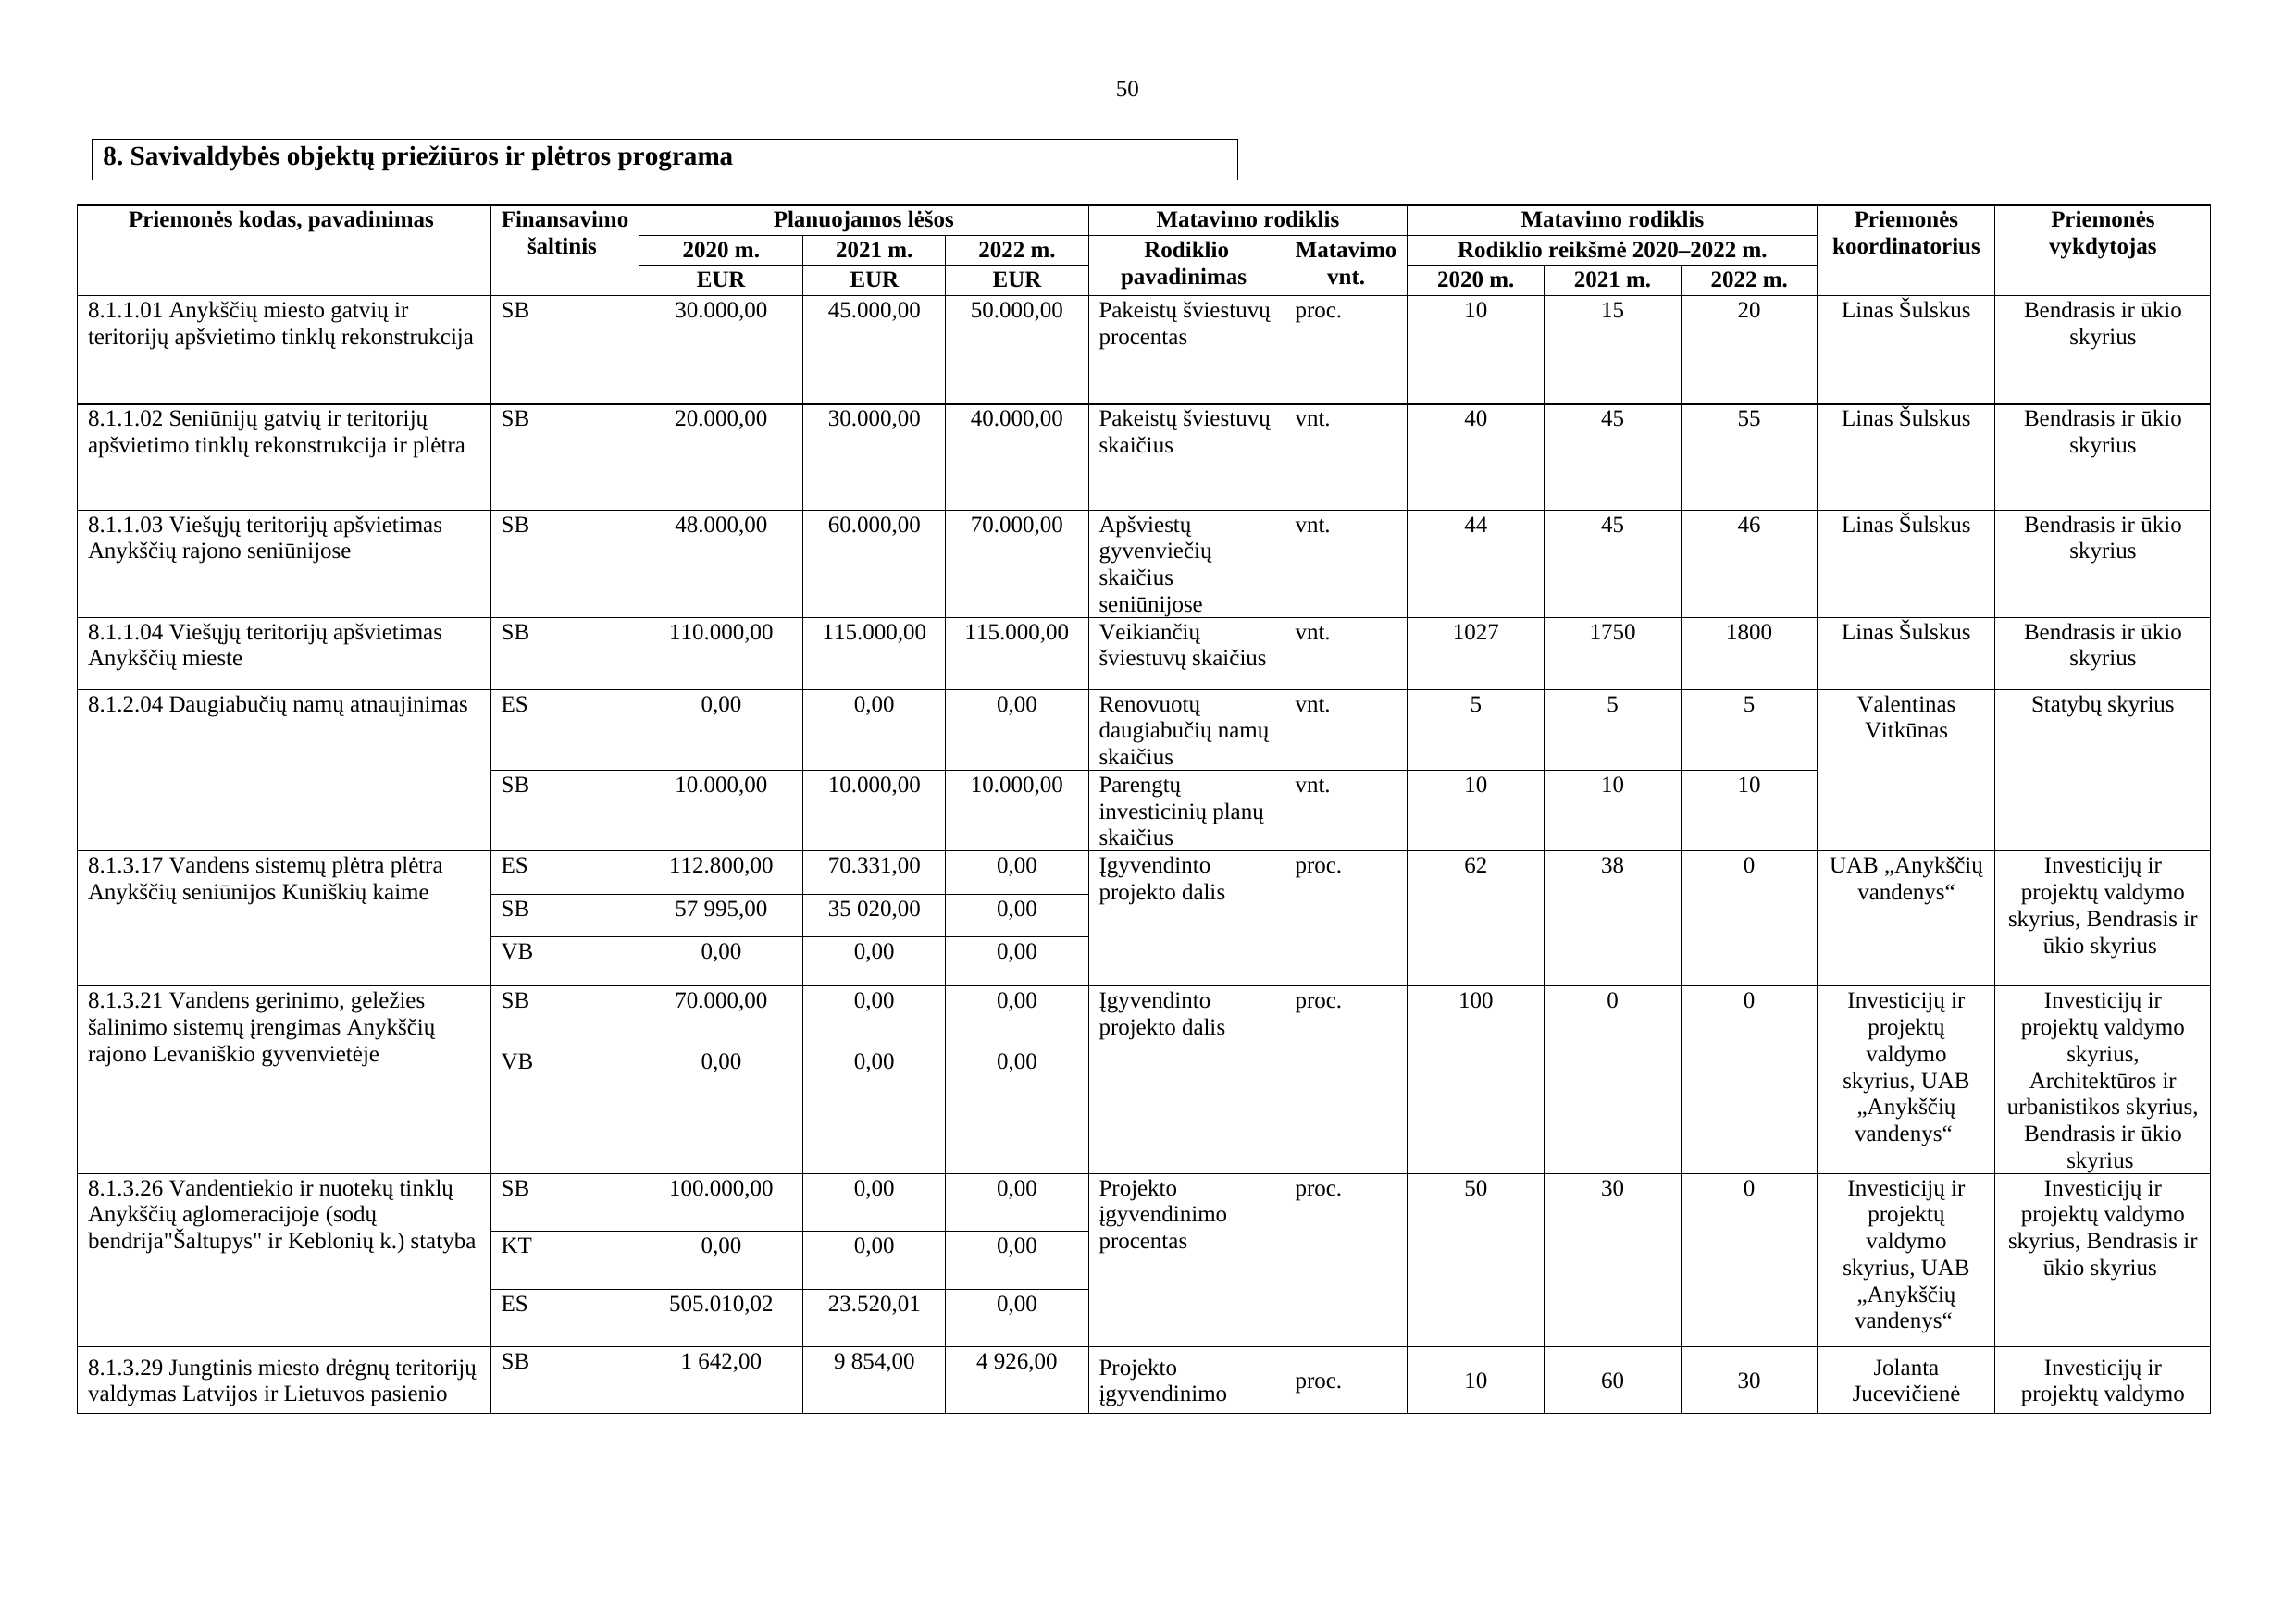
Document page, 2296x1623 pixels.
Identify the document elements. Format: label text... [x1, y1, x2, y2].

table_cell 46 [1682, 511, 1817, 617]
table_cell SB [491, 986, 639, 1047]
table_cell 0,00 [803, 1232, 945, 1289]
table_cell 0,00 [946, 1232, 1088, 1289]
table_cell 30.000,00 [639, 296, 802, 403]
table_cell Linas Šulskus [1818, 405, 1994, 510]
table_cell Investicijų ir projektų valdymo skyrius, UAB „Anykščių vandenys“ [1818, 1174, 1994, 1346]
table_cell Rodiklio reikšmė 2020–2022 m. [1408, 236, 1817, 265]
table_cell 0,00 [946, 1174, 1088, 1231]
table_cell SB [491, 296, 639, 403]
table_cell 0,00 [946, 895, 1088, 936]
table_cell 50 [1408, 1174, 1544, 1346]
table_cell Investicijų ir projektų valdymo skyrius, UAB „Anykščių vandenys“ [1818, 986, 1994, 1173]
table_cell 0,00 [639, 1232, 802, 1289]
table_cell 40.000,00 [946, 405, 1088, 510]
table_cell VB [491, 937, 639, 985]
table_cell ES [491, 851, 639, 894]
table_cell Investicijų ir projektų valdymo skyrius, Architektūros ir urbanistikos skyrius, Bendrasis ir ūkio skyrius [1995, 986, 2210, 1173]
table_cell 45 [1545, 405, 1681, 510]
table_cell proc. [1285, 1174, 1407, 1346]
table_cell 0,00 [946, 937, 1088, 985]
table_cell 8.1.3.29 Jungtinis miesto drėgnų teritorijų valdymas Latvijos ir Lietuvos pasienio [78, 1347, 490, 1413]
table_cell 55 [1682, 405, 1817, 510]
table_cell 70.331,00 [803, 851, 945, 894]
table_cell 8.1.1.04 Viešųjų teritorijų apšvietimas Anykščių mieste [78, 618, 490, 689]
table_cell 9 854,00 [803, 1347, 945, 1413]
table_cell 2022 m. [1682, 266, 1817, 295]
table_cell Projekto įgyvendinimo procentas [1089, 1174, 1285, 1346]
table_cell 45 [1545, 511, 1681, 617]
table_cell 70.000,00 [946, 511, 1088, 617]
table_cell SB [491, 1347, 639, 1413]
table_cell SB [491, 771, 639, 850]
table_cell Įgyvendinto projekto dalis [1089, 851, 1285, 985]
table_cell 10.000,00 [946, 771, 1088, 850]
table_cell 100 [1408, 986, 1544, 1173]
table_cell 0,00 [639, 1047, 802, 1173]
table_cell 2020 m. [1408, 266, 1544, 295]
table_cell 0 [1545, 986, 1681, 1173]
table_cell proc. [1285, 296, 1407, 403]
table_cell 0,00 [803, 1047, 945, 1173]
table_cell vnt. [1285, 618, 1407, 689]
table_cell 50.000,00 [946, 296, 1088, 403]
table_cell 8.1.1.02 Seniūnijų gatvių ir teritorijų apšvietimo tinklų rekonstrukcija ir plėtra [78, 405, 490, 510]
table_cell Bendrasis ir ūkio skyrius [1995, 296, 2210, 403]
table_cell ES [491, 1290, 639, 1346]
table_cell 45.000,00 [803, 296, 945, 403]
table_cell 505.010,02 [639, 1290, 802, 1346]
table_cell 10 [1545, 771, 1681, 850]
table_cell VB [491, 1047, 639, 1173]
table_cell Investicijų ir projektų valdymo [1995, 1347, 2210, 1413]
table_cell 10 [1408, 1347, 1544, 1413]
table_cell Investicijų ir projektų valdymo skyrius, Bendrasis ir ūkio skyrius [1995, 851, 2210, 985]
table_cell 10 [1682, 771, 1817, 850]
table_cell 62 [1408, 851, 1544, 985]
table_cell 0,00 [803, 937, 945, 985]
table_cell 5 [1408, 690, 1544, 770]
table_cell 20 [1682, 296, 1817, 403]
table_cell 0,00 [639, 937, 802, 985]
table_cell Projekto įgyvendinimo [1089, 1347, 1285, 1413]
table_cell 115.000,00 [946, 618, 1088, 689]
table_cell Bendrasis ir ūkio skyrius [1995, 405, 2210, 510]
table_cell 2022 m. [946, 236, 1088, 265]
table_cell 1800 [1682, 618, 1817, 689]
table_header Priemonės kodas, pavadinimas [78, 206, 490, 295]
table_cell 0 [1682, 851, 1817, 985]
table_cell 8.1.1.01 Anykščių miesto gatvių ir teritorijų apšvietimo tinklų rekonstrukcija [78, 296, 490, 403]
table_cell 23.520,01 [803, 1290, 945, 1346]
table_cell 15 [1545, 296, 1681, 403]
table_cell Statybų skyrius [1995, 690, 2210, 850]
table_cell 2021 m. [803, 236, 945, 265]
table_cell 0,00 [946, 1290, 1088, 1346]
table_header Planuojamos lėšos [639, 206, 1088, 235]
table_cell proc. [1285, 1347, 1407, 1413]
table_cell Įgyvendinto projekto dalis [1089, 986, 1285, 1173]
table_cell 20.000,00 [639, 405, 802, 510]
table_cell Renovuotų daugiabučių namų skaičius [1089, 690, 1285, 770]
table_cell 115.000,00 [803, 618, 945, 689]
table_cell 2021 m. [1545, 266, 1681, 295]
table_cell vnt. [1285, 771, 1407, 850]
table_cell 5 [1545, 690, 1681, 770]
table_cell Investicijų ir projektų valdymo skyrius, Bendrasis ir ūkio skyrius [1995, 1174, 2210, 1346]
table_cell 0 [1682, 1174, 1817, 1346]
table_cell EUR [803, 266, 945, 295]
table_cell SB [491, 405, 639, 510]
table_cell Veikiančių šviestuvų skaičius [1089, 618, 1285, 689]
table_cell 57 995,00 [639, 895, 802, 936]
table_cell 38 [1545, 851, 1681, 985]
table_cell SB [491, 618, 639, 689]
table_cell Bendrasis ir ūkio skyrius [1995, 511, 2210, 617]
table_cell 112.800,00 [639, 851, 802, 894]
table_cell 40 [1408, 405, 1544, 510]
table_cell EUR [639, 266, 802, 295]
table_cell 10 [1408, 296, 1544, 403]
table_cell 110.000,00 [639, 618, 802, 689]
table_cell 70.000,00 [639, 986, 802, 1047]
table_cell Valentinas Vitkūnas [1818, 690, 1994, 850]
table_cell Apšviestų gyvenviečių skaičius seniūnijose [1089, 511, 1285, 617]
table_cell Bendrasis ir ūkio skyrius [1995, 618, 2210, 689]
table_cell 8.1.1.03 Viešųjų teritorijų apšvietimas Anykščių rajono seniūnijose [78, 511, 490, 617]
table_cell 0,00 [639, 690, 802, 770]
table_cell ES [491, 690, 639, 770]
table_cell Matavimo vnt. [1285, 236, 1407, 295]
table_cell 4 926,00 [946, 1347, 1088, 1413]
table_cell proc. [1285, 851, 1407, 985]
table_cell UAB „Anykščių vandenys“ [1818, 851, 1994, 985]
table_cell 0,00 [803, 986, 945, 1047]
table_cell SB [491, 511, 639, 617]
table_header Priemonės vykdytojas [1995, 206, 2210, 295]
table_cell 1750 [1545, 618, 1681, 689]
table_cell KT [491, 1232, 639, 1289]
table_header Matavimo rodiklis [1089, 206, 1407, 235]
table_cell SB [491, 895, 639, 936]
table_cell Rodiklio pavadinimas [1089, 236, 1285, 295]
table_cell 8.1.3.26 Vandentiekio ir nuotekų tinklų Anykščių aglomeracijoje (sodų bendrija"Šaltupys" ir Keblonių k.) statyba [78, 1174, 490, 1346]
table_cell 10.000,00 [803, 771, 945, 850]
table_cell 0 [1682, 986, 1817, 1173]
table_cell 30 [1682, 1347, 1817, 1413]
table_header Finansavimo šaltinis [491, 206, 639, 295]
table_cell 60.000,00 [803, 511, 945, 617]
table_cell vnt. [1285, 405, 1407, 510]
table_cell Pakeistų šviestuvų skaičius [1089, 405, 1285, 510]
table_cell Pakeistų šviestuvų procentas [1089, 296, 1285, 403]
table_cell 2020 m. [639, 236, 802, 265]
table_cell SB [491, 1174, 639, 1231]
table_cell 0,00 [946, 851, 1088, 894]
table_cell 5 [1682, 690, 1817, 770]
table_cell 30 [1545, 1174, 1681, 1346]
table_cell 8.1.3.17 Vandens sistemų plėtra plėtra Anykščių seniūnijos Kuniškių kaime [78, 851, 490, 985]
table_cell Parengtų investicinių planų skaičius [1089, 771, 1285, 850]
table_cell 60 [1545, 1347, 1681, 1413]
table_cell 100.000,00 [639, 1174, 802, 1231]
table_cell 0,00 [803, 690, 945, 770]
table_cell EUR [946, 266, 1088, 295]
table_cell 8.1.3.21 Vandens gerinimo, geležies šalinimo sistemų įrengimas Anykščių rajono Levaniškio gyvenvietėje [78, 986, 490, 1173]
table_cell 30.000,00 [803, 405, 945, 510]
table_cell 44 [1408, 511, 1544, 617]
table_cell 1027 [1408, 618, 1544, 689]
table_cell 0,00 [803, 1174, 945, 1231]
table_cell 0,00 [946, 986, 1088, 1047]
table_cell Jolanta Jucevičienė [1818, 1347, 1994, 1413]
table_cell 0,00 [946, 690, 1088, 770]
table_header Matavimo rodiklis [1408, 206, 1817, 235]
table_cell 35 020,00 [803, 895, 945, 936]
table_cell Linas Šulskus [1818, 511, 1994, 617]
table_cell 10.000,00 [639, 771, 802, 850]
table_cell 0,00 [946, 1047, 1088, 1173]
table_cell Linas Šulskus [1818, 296, 1994, 403]
table_cell 48.000,00 [639, 511, 802, 617]
table_cell proc. [1285, 986, 1407, 1173]
table_cell vnt. [1285, 511, 1407, 617]
table_cell 1 642,00 [639, 1347, 802, 1413]
table_header 8. Savivaldybės objektų priežiūros ir plėtros programa [93, 140, 1237, 180]
table_cell 8.1.2.04 Daugiabučių namų atnaujinimas [78, 690, 490, 850]
table_cell 10 [1408, 771, 1544, 850]
table_cell Linas Šulskus [1818, 618, 1994, 689]
table_cell vnt. [1285, 690, 1407, 770]
table_header Priemonės koordinatorius [1818, 206, 1994, 295]
